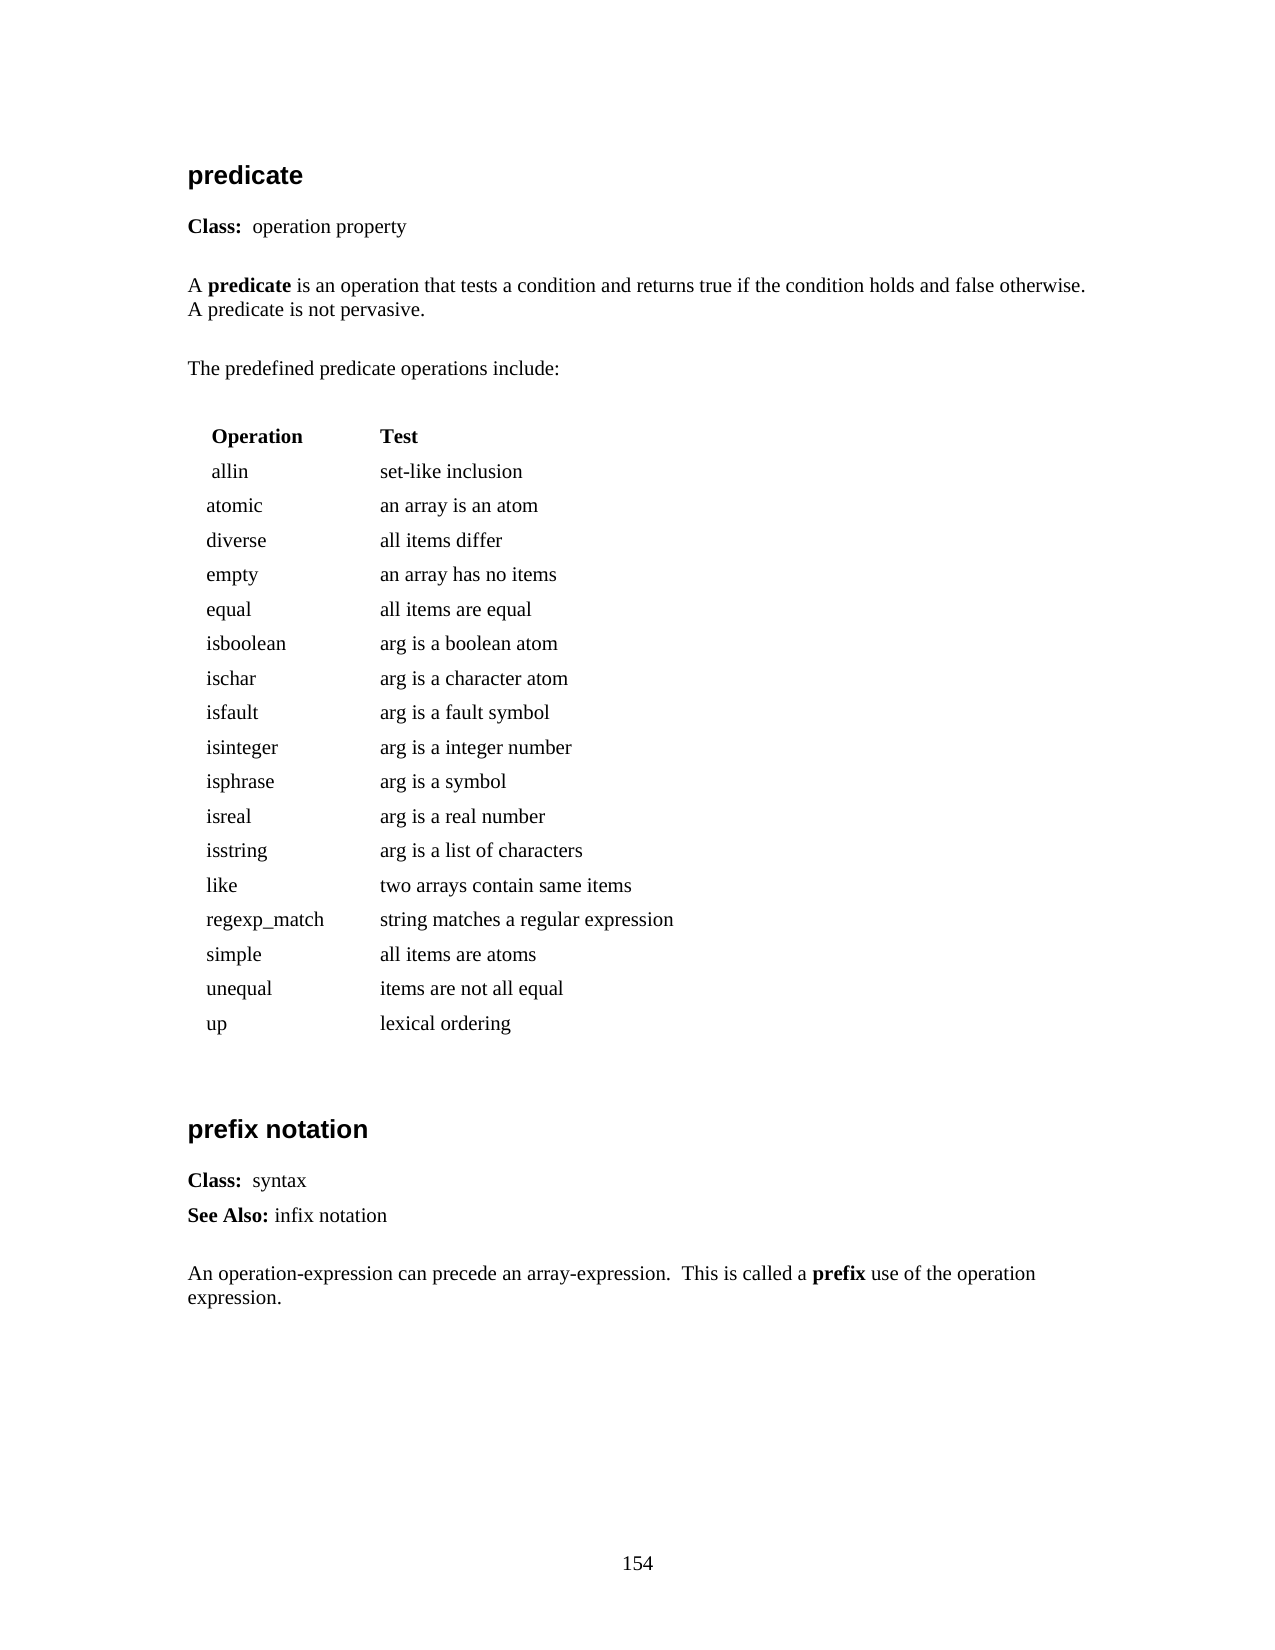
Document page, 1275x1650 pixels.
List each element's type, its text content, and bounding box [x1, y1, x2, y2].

table_cell arg is a integer number [361, 724, 792, 759]
table_cell isstring [188, 828, 361, 862]
table_cell allin [188, 449, 361, 483]
table_cell like [188, 862, 361, 897]
table_cell ischar [188, 655, 361, 690]
table_cell atomic [188, 483, 361, 517]
table_cell simple [188, 931, 361, 966]
table_header Operation [188, 414, 361, 448]
table_cell an array is an atom [361, 483, 792, 517]
table_cell items are not all equal [361, 966, 792, 1000]
table_cell all items are equal [361, 586, 792, 621]
table_cell isinteger [188, 724, 361, 759]
text An operation-expression can precede an array-expression. This is called a prefix use of the operation expression. [187, 1261, 1087, 1309]
table_header Test [361, 414, 792, 448]
table_cell isphrase [188, 759, 361, 793]
table_cell unequal [188, 966, 361, 1000]
table_cell isfault [188, 690, 361, 724]
table_cell empty [188, 552, 361, 586]
table_cell arg is a fault symbol [361, 690, 792, 724]
table_cell isboolean [188, 621, 361, 655]
table_cell arg is a list of characters [361, 828, 792, 862]
table_cell arg is a symbol [361, 759, 792, 793]
table_cell regexp_match [188, 897, 361, 931]
text A predicate is an operation that tests a condition and returns true if the condition holds and false otherwise. A predicate is not pervasive. [187, 273, 1087, 345]
table_cell isreal [188, 793, 361, 828]
table_cell equal [188, 586, 361, 621]
text prefix notation [187, 1114, 1087, 1144]
table_cell arg is a character atom [361, 655, 792, 690]
table_cell lexical ordering [361, 1000, 792, 1035]
table_cell diverse [188, 518, 361, 552]
table_cell string matches a regular expression [361, 897, 792, 931]
text See Also: infix notation [187, 1202, 1087, 1251]
table_cell up [188, 1000, 361, 1035]
table_cell arg is a real number [361, 793, 792, 828]
text Class: operation property [187, 214, 1087, 262]
table_cell arg is a boolean atom [361, 621, 792, 655]
table_cell set-like inclusion [361, 449, 792, 483]
text predicate [187, 160, 1087, 190]
text Class: syntax [187, 1168, 1087, 1192]
table_cell all items are atoms [361, 931, 792, 966]
table_cell two arrays contain same items [361, 862, 792, 897]
table_cell all items differ [361, 518, 792, 552]
text The predefined predicate operations include: [187, 356, 1087, 379]
table_cell an array has no items [361, 552, 792, 586]
